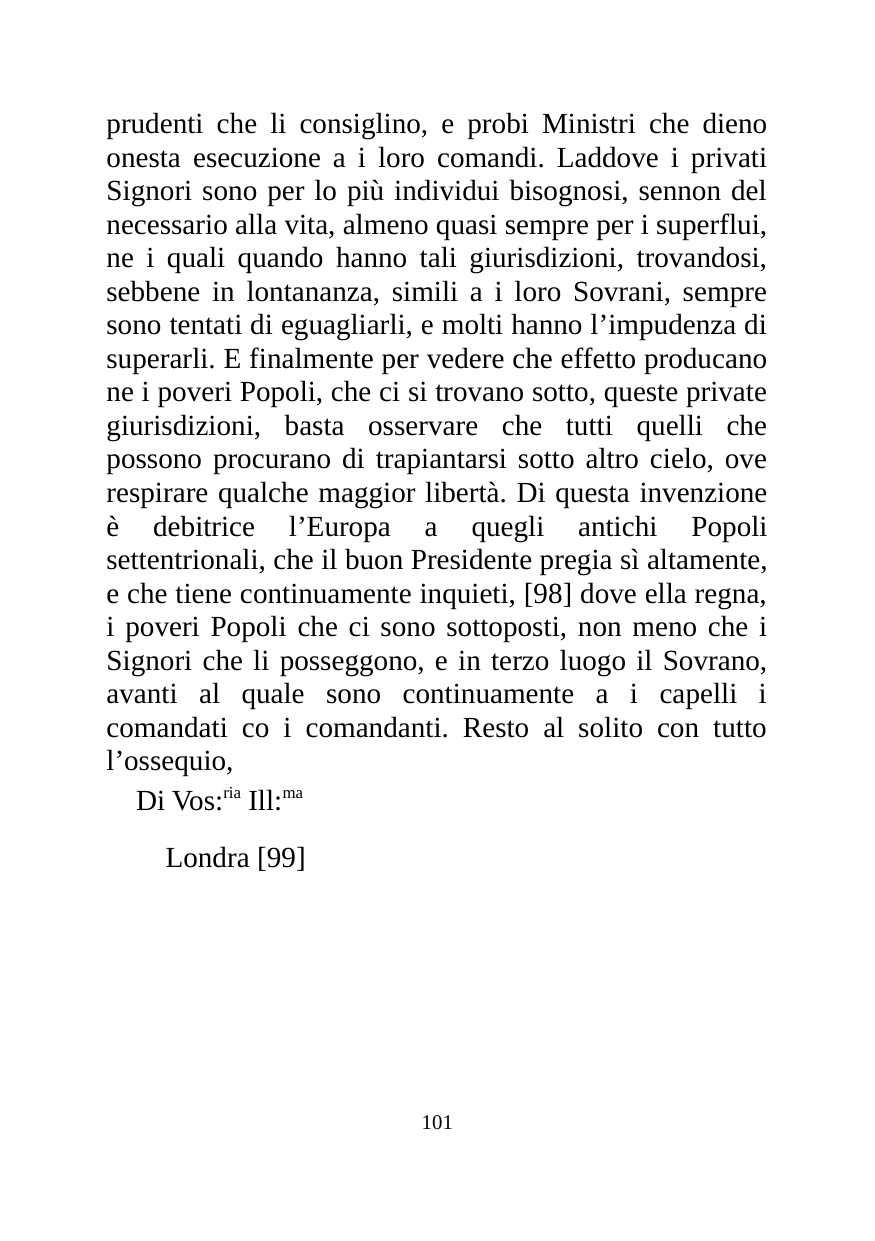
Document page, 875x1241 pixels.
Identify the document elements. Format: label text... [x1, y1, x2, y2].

text Di Vos:ria Ill:ma [106, 783, 768, 817]
text Londra [99] [165, 840, 768, 874]
text prudenti che li consiglino, e probi Ministri che dieno onesta esecuzione a i loro comandi. Laddove i privati Signori sono per lo più individui bisognosi, sennon del necessario alla vita, almeno quasi sempre per i superflui, ne i quali quando hanno tali giurisdizioni, trovandosi, sebbene in lontananza, simili a i loro Sovrani, sempre sono tentati di eguagliarli, e molti hanno l’impudenza di superarli. E finalmente per vedere che effetto producano ne i poveri Popoli, che ci si trovano sotto, queste private giurisdizioni, basta osservare che tutti quelli che possono procurano di trapiantarsi sotto altro cielo, ove respirare qualche maggior libertà. Di questa invenzione è debitrice l’Europa a quegli antichi Popoli settentrionali, che il buon Presidente pregia sì altamente, e che tiene continuamente inquieti, [98] dove ella regna, i poveri Popoli che ci sono sottoposti, non meno che i Signori che li posseggono, e in terzo luogo il Sovrano, avanti al quale sono continuamente a i capelli i comandati co i comandanti. Resto al solito con tutto l’ossequio, [105, 106, 768, 777]
